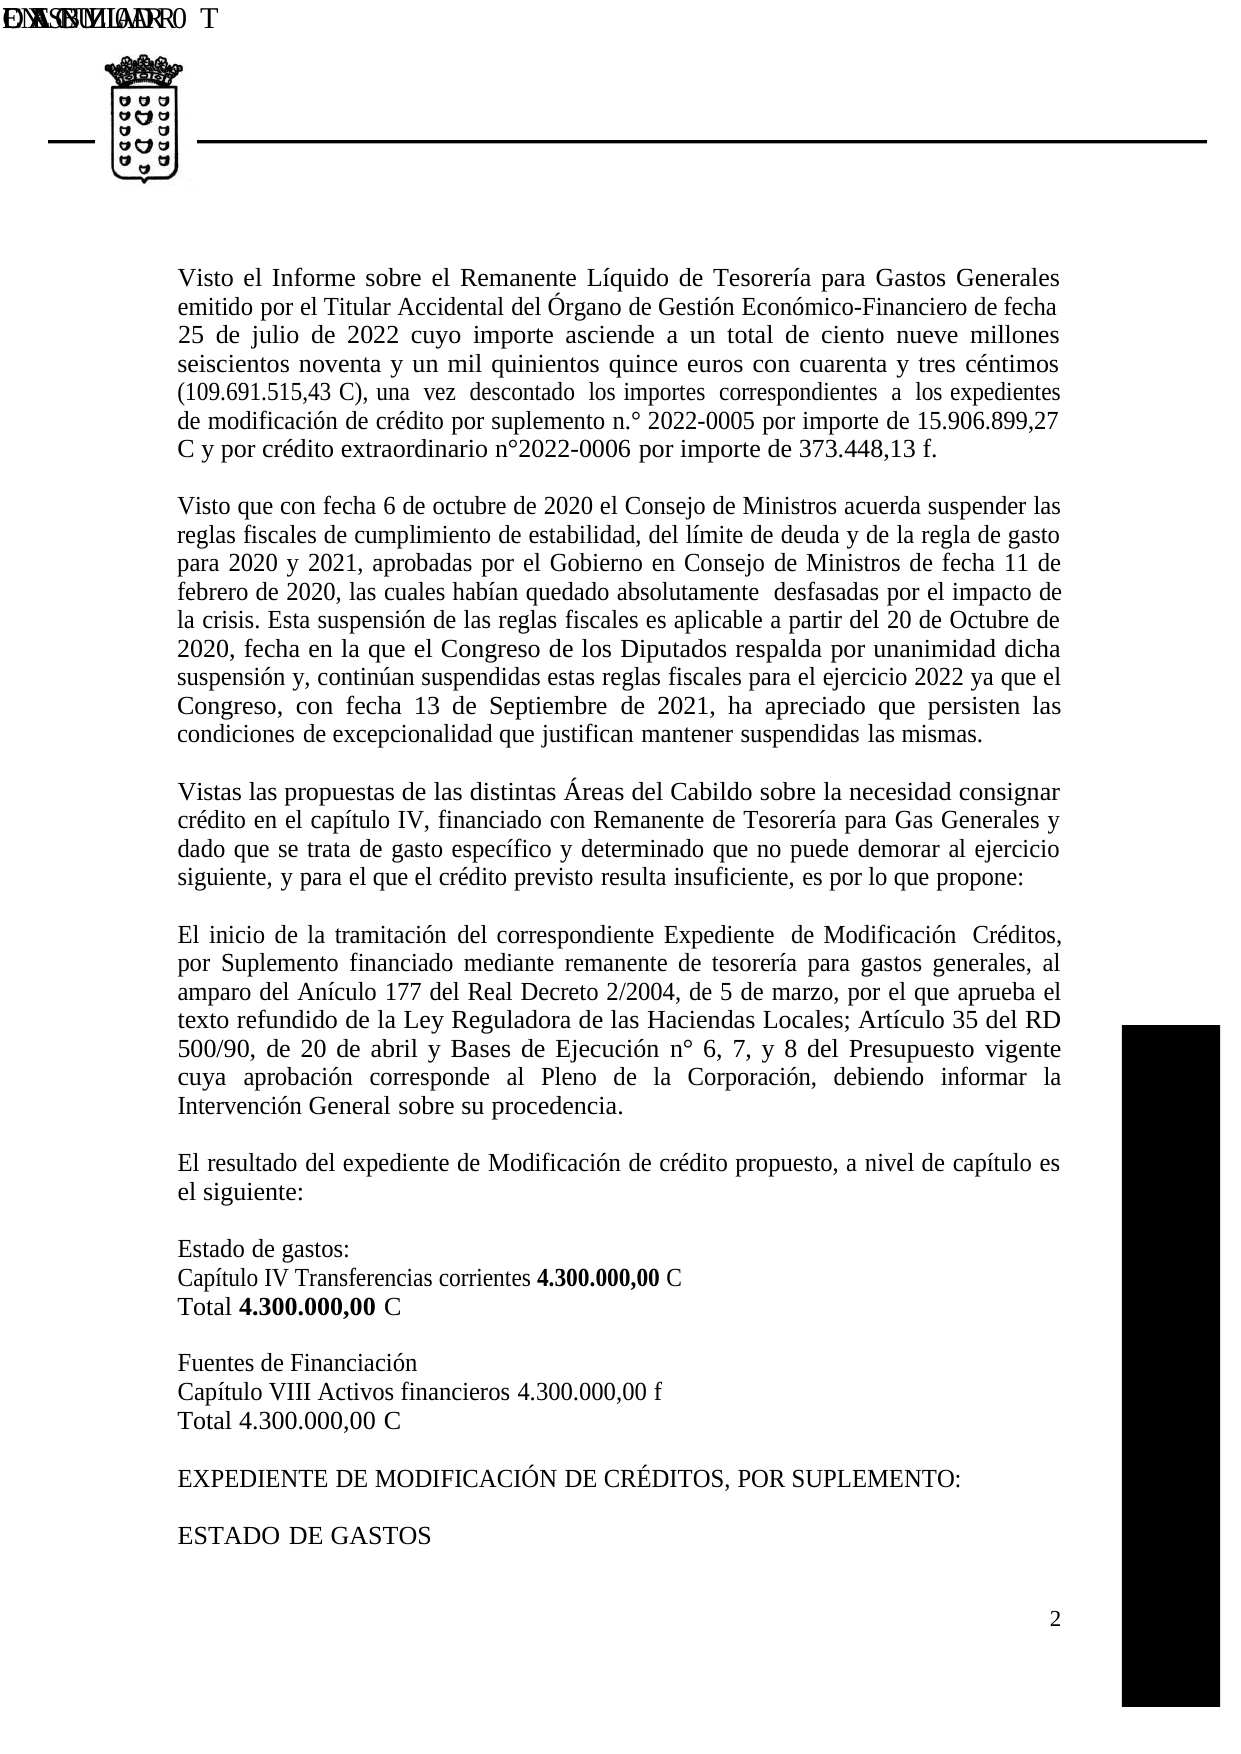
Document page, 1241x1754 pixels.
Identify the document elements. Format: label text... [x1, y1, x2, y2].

text El inicio de la tramitación del correspondiente Expediente de Modificación Créditos, por Suplemento financiado mediante remanente de tesorería para gastos generales, al amparo del Anículo 177 del Real Decreto 2/2004, de 5 de marzo, por el que aprueba el texto refundido de la Ley Reguladora de las Haciendas Locales; Artículo 35 del RD 500/90, de 20 de abril y Bases de Ejecución n° 6, 7, y 8 del Presupuesto vigente cuya aprobación corresponde al Pleno de la Corporación, debiendo informar la Intervención General sobre su procedencia. [177, 920, 1063, 1120]
text Estado de gastos: [177, 1234, 1121, 1263]
text Visto el Informe sobre el Remanente Líquido de Tesorería para Gastos Generales emitido por el Titular Accidental del Órgano de Gestión Económico-Financiero de fecha [177, 263, 1061, 321]
text 25 de julio de 2022 cuyo importe asciende a un total de ciento nueve millones seiscientos noventa y un mil quinientos quince euros con cuarenta y tres céntimos (109.691.515,43 C), una vez descontado los importes correspondientes a los expedientes de modificación de crédito por suplemento n.° 2022-0005 por importe de 15.906.899,27 C y por crédito extraordinario n°2022-0006 por importe de 373.448,13 f. [177, 321, 1061, 463]
text Vistas las propuestas de las distintas Áreas del Cabildo sobre la necesidad consignar crédito en el capítulo IV, financiado con Remanente de Tesorería para Gas Generales y dado que se trata de gasto específico y determinado que no puede demorar al ejercicio siguiente, y para el que el crédito previsto resulta insuficiente, es por lo que propone: [177, 777, 1061, 891]
text Capítulo IV Transferencias corrientes 4.300.000,00 C Total 4.300.000,00 C [177, 1263, 703, 1321]
text Visto que con fecha 6 de octubre de 2020 el Consejo de Ministros acuerda suspender las reglas fiscales de cumplimiento de estabilidad, del límite de deuda y de la regla de gasto para 2020 y 2021, aprobadas por el Gobierno en Consejo de Ministros de fecha 11 de febrero de 2020, las cuales habían quedado absolutamente desfasadas por el impacto de la crisis. Esta suspensión de las reglas fiscales es aplicable a partir del 20 de Octubre de 2020, fecha en la que el Congreso de los Diputados respalda por unanimidad dicha suspensión y, continúan suspendidas estas reglas fiscales para el ejercicio 2022 ya que el Congreso, con fecha 13 de Septiembre de 2021, ha apreciado que persisten las condiciones de excepcionalidad que justifican mantener suspendidas las mismas. [177, 492, 1062, 748]
text El resultado del expediente de Modificación de crédito propuesto, a nivel de capítulo es el siguiente: [177, 1148, 1062, 1206]
picture [95, 38, 197, 194]
text Fuentes de Financiación [177, 1348, 1121, 1378]
text EXPEDIENTE DE MODIFICACIÓN DE CRÉDITOS, POR SUPLEMENTO: ESTADO DE GASTOS [177, 1463, 1061, 1550]
text Capítulo VIII Activos financieros 4.300.000,00 f Total 4.300.000,00 C [177, 1378, 663, 1435]
